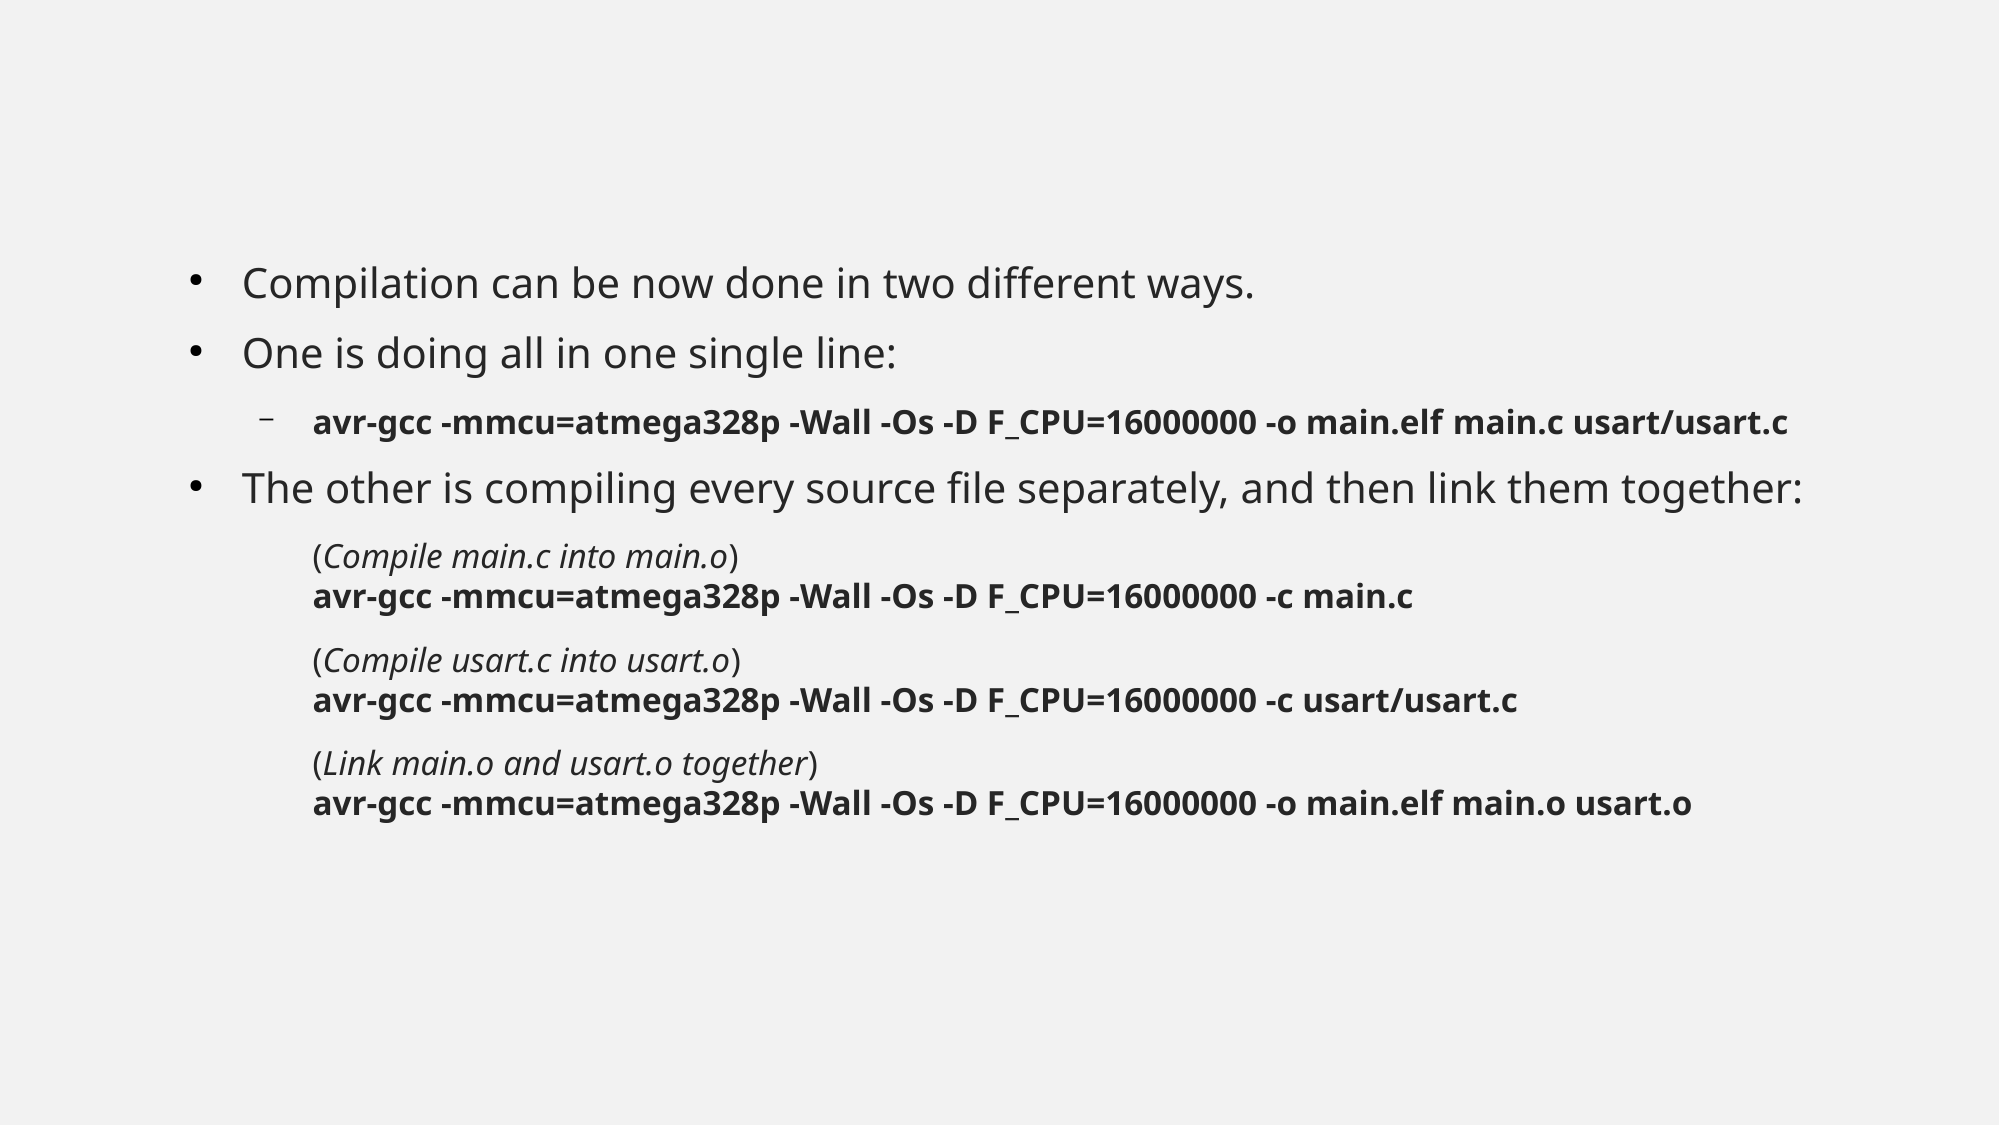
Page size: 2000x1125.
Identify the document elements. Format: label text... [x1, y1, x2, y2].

list Compilation can be now done in two different ways. One is doing all in one single line: avr-gcc -mmcu=atmega328p -Wall -Os -D F_CPU=16000000 -o main.elf main.c usart/usart.c The other is compiling every source file separately, and then link them together: (Compile main.c into main.o) avr-gcc -mmcu=atmega328p -Wall -Os -D F_CPU=16000000 -c main.c (Compile usart.c into usart.o) avr-gcc -mmcu=atmega328p -Wall -Os -D F_CPU=16000000 -c usart/usart.c (Link main.o and usart.o together) avr-gcc -mmcu=atmega328p -Wall -Os -D F_CPU=16000000 -o main.elf main.o usart.o [156, 248, 1844, 877]
